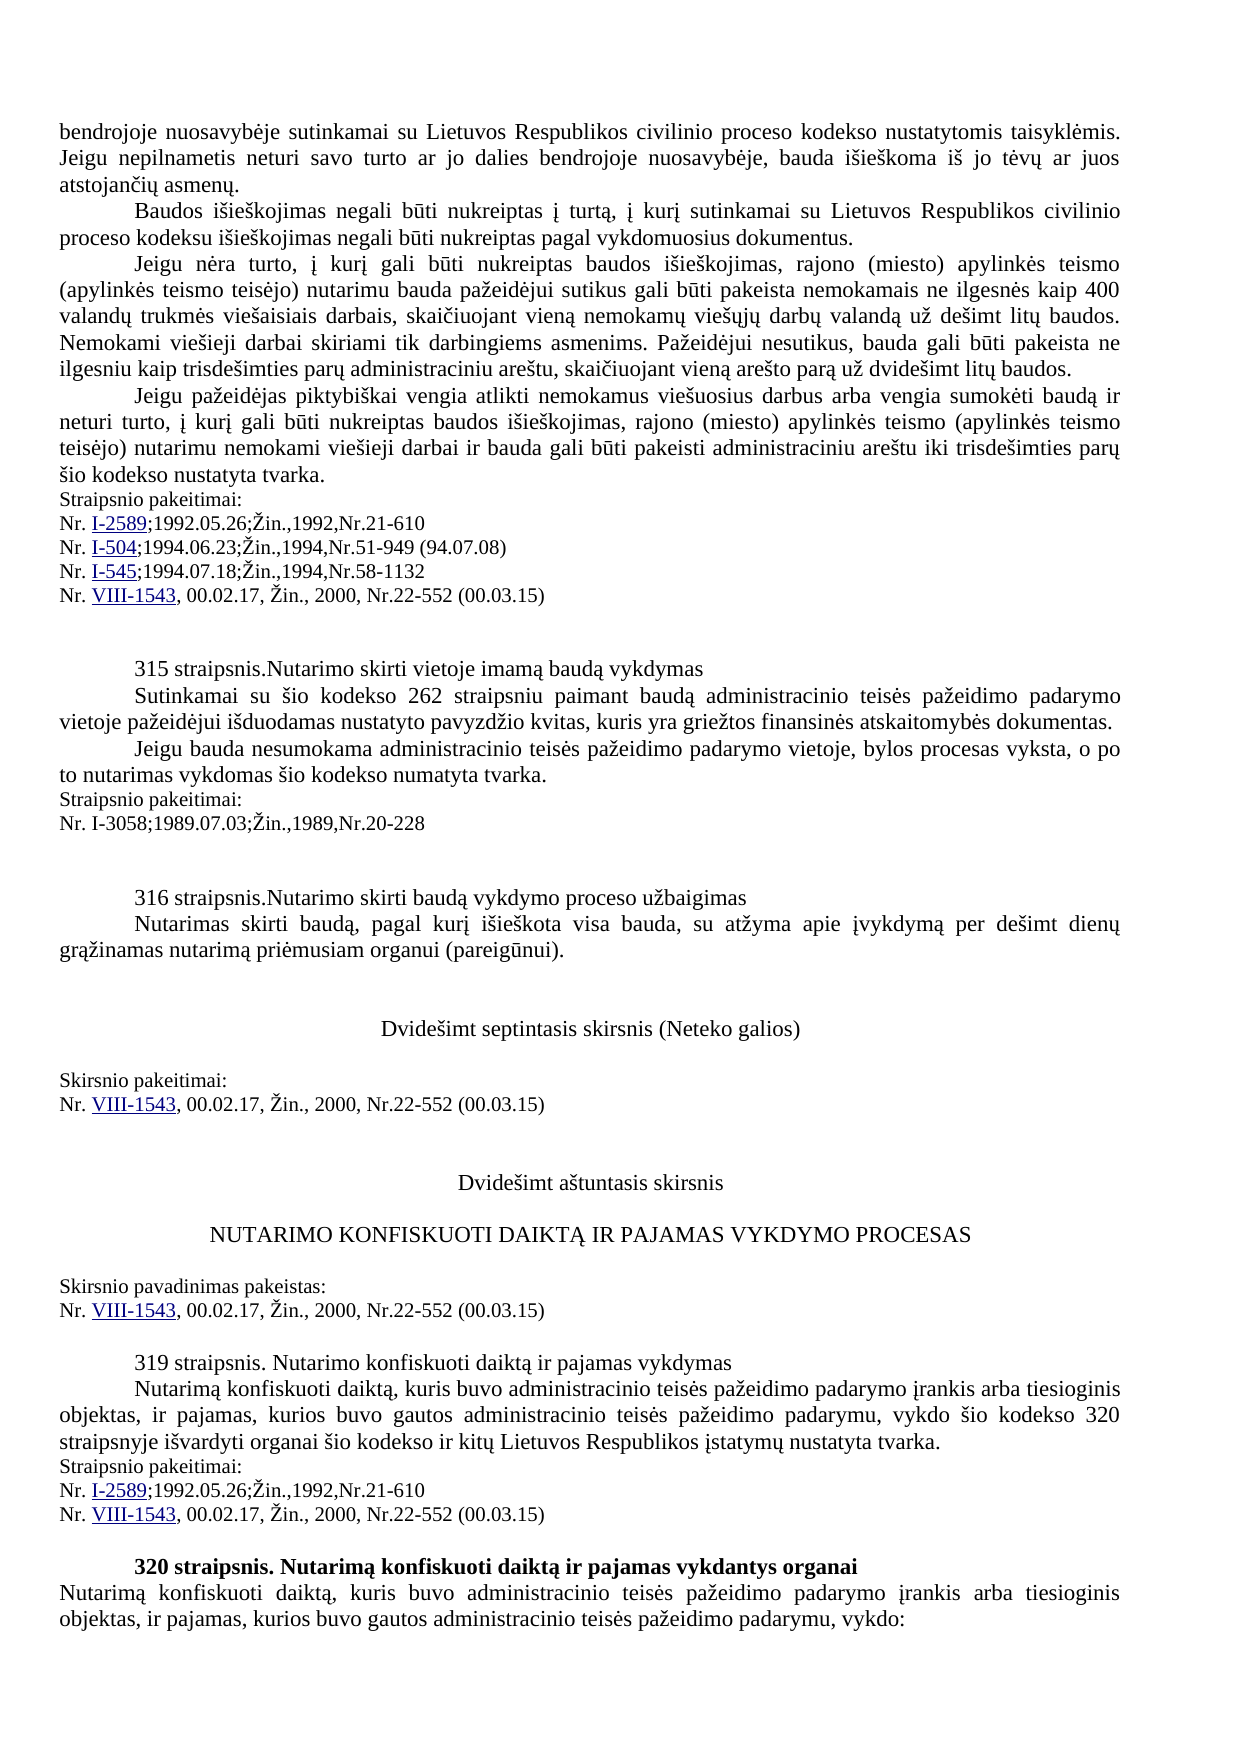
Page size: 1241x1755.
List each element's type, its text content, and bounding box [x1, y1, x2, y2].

text NUTARIMO KONFISKUOTI DAIKTĄ IR PAJAMAS VYKDYMO PROCESAS [59, 1222, 1122, 1248]
text 315 straipsnis.Nutarimo skirti vietoje imamą baudą vykdymas [59, 656, 1122, 682]
text Nr. I-2589;1992.05.26;Žin.,1992,Nr.21-610 [59, 511, 1122, 535]
text Nutarimas skirti baudą, pagal kurį išieškota visa bauda, su atžyma apie įvykdymą per dešimt dienų grąžinamas nutarimą priėmusiam organui (pareigūnui). [59, 910, 1122, 963]
text Jeigu pažeidėjas piktybiškai vengia atlikti nemokamus viešuosius darbus arba vengia sumokėti baudą ir neturi turto, į kurį gali būti nukreiptas baudos išieškojimas, rajono (miesto) apylinkės teismo (apylinkės teismo teisėjo) nutarimu nemokami viešieji darbai ir bauda gali būti pakeisti administraciniu areštu iki trisdešimties parų šio kodekso nustatyta tvarka. [59, 382, 1122, 487]
text Sutinkamai su šio kodekso 262 straipsniu paimant baudą administracinio teisės pažeidimo padarymo vietoje pažeidėjui išduodamas nustatyto pavyzdžio kvitas, kuris yra griežtos finansinės atskaitomybės dokumentas. [59, 682, 1122, 734]
text Nr. I-3058;1989.07.03;Žin.,1989,Nr.20-228 [59, 811, 1122, 835]
text Nutarimą konfiskuoti daiktą, kuris buvo administracinio teisės pažeidimo padarymo įrankis arba tiesioginis objektas, ir pajamas, kurios buvo gautos administracinio teisės pažeidimo padarymu, vykdo: [59, 1579, 1121, 1632]
text Straipsnio pakeitimai: [59, 487, 1122, 511]
text Nr. I-504;1994.06.23;Žin.,1994,Nr.51-949 (94.07.08) [59, 535, 1122, 559]
text bendrojoje nuosavybėje sutinkamai su Lietuvos Respublikos civilinio proceso kodekso nustatytomis taisyklėmis. Jeigu nepilnametis neturi savo turto ar jo dalies bendrojoje nuosavybėje, bauda išieškoma iš jo tėvų ar juos atstojančių asmenų. [59, 118, 1122, 197]
text Nr. I-545;1994.07.18;Žin.,1994,Nr.58-1132 [59, 559, 1122, 583]
text Nr. VIII-1543, 00.02.17, Žin., 2000, Nr.22-552 (00.03.15) [59, 1092, 1122, 1116]
text Nr. VIII-1543, 00.02.17, Žin., 2000, Nr.22-552 (00.03.15) [59, 1298, 1122, 1322]
text Dvidešimt aštuntasis skirsnis [59, 1169, 1122, 1195]
text 320 straipsnis. Nutarimą konfiskuoti daiktą ir pajamas vykdantys organai [59, 1553, 1121, 1579]
text Nr. VIII-1543, 00.02.17, Žin., 2000, Nr.22-552 (00.03.15) [59, 1502, 1122, 1526]
text 316 straipsnis.Nutarimo skirti baudą vykdymo proceso užbaigimas [59, 883, 1122, 910]
text Straipsnio pakeitimai: [59, 1454, 1122, 1478]
text Jeigu nėra turto, į kurį gali būti nukreiptas baudos išieškojimas, rajono (miesto) apylinkės teismo (apylinkės teismo teisėjo) nutarimu bauda pažeidėjui sutikus gali būti pakeista nemokamais ne ilgesnės kaip 400 valandų trukmės viešaisiais darbais, skaičiuojant vieną nemokamų viešųjų darbų valandą už dešimt litų baudos. Nemokami viešieji darbai skiriami tik darbingiems asmenims. Pažeidėjui nesutikus, bauda gali būti pakeista ne ilgesniu kaip trisdešimties parų administraciniu areštu, skaičiuojant vieną arešto parą už dvidešimt litų baudos. [59, 250, 1122, 382]
text Nutarimą konfiskuoti daiktą, kuris buvo administracinio teisės pažeidimo padarymo įrankis arba tiesioginis objektas, ir pajamas, kurios buvo gautos administracinio teisės pažeidimo padarymu, vykdo šio kodekso 320 straipsnyje išvardyti organai šio kodekso ir kitų Lietuvos Respublikos įstatymų nustatyta tvarka. [59, 1375, 1122, 1454]
text Dvidešimt septintasis skirsnis (Neteko galios) [59, 1015, 1122, 1042]
text Skirsnio pakeitimai: [59, 1068, 1122, 1092]
text Jeigu bauda nesumokama administracinio teisės pažeidimo padarymo vietoje, bylos procesas vyksta, o po to nutarimas vykdomas šio kodekso numatyta tvarka. [59, 734, 1122, 787]
text Skirsnio pavadinimas pakeistas: [59, 1274, 1122, 1298]
text Straipsnio pakeitimai: [59, 787, 1122, 811]
text Nr. I-2589;1992.05.26;Žin.,1992,Nr.21-610 [59, 1478, 1122, 1502]
text Baudos išieškojimas negali būti nukreiptas į turtą, į kurį sutinkamai su Lietuvos Respublikos civilinio proceso kodeksu išieškojimas negali būti nukreiptas pagal vykdomuosius dokumentus. [59, 197, 1122, 250]
text 319 straipsnis. Nutarimo konfiskuoti daiktą ir pajamas vykdymas [59, 1349, 1122, 1375]
text Nr. VIII-1543, 00.02.17, Žin., 2000, Nr.22-552 (00.03.15) [59, 583, 1122, 607]
